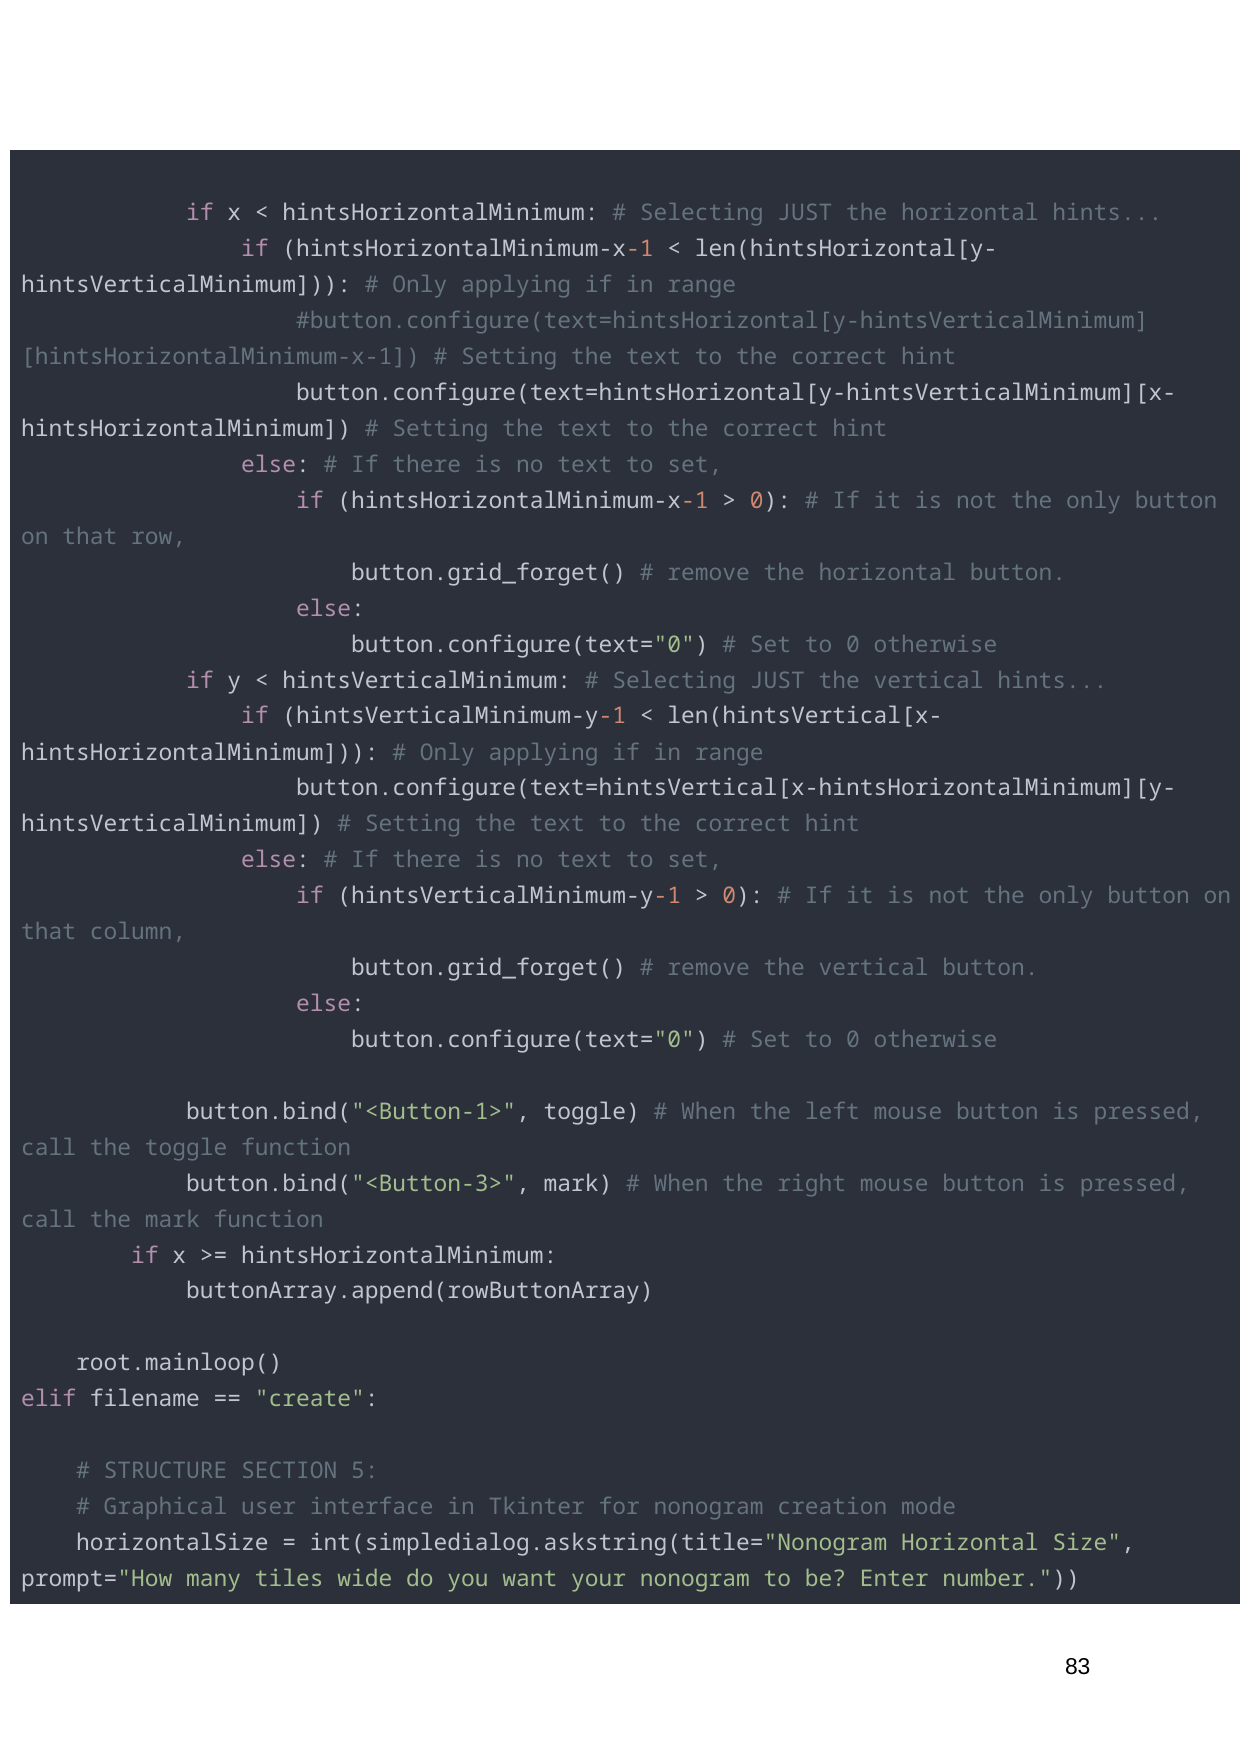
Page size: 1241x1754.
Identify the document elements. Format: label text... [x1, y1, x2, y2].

table_header if x < hintsHorizontalMinimum: # Selecting JUST the horizontal hints... if (hintsHorizontalMinimum-x-1 < len(hintsHorizontal[y-hintsVerticalMinimum])): # Only applying if in range #button.configure(text=hintsHorizontal[y-hintsVerticalMinimum][hintsHorizontalMinimum-x-1]) # Setting the text to the correct hint button.configure(text=hintsHorizontal[y-hintsVerticalMinimum][x-hintsHorizontalMinimum]) # Setting the text to the correct hint else: # If there is no text to set, if (hintsHorizontalMinimum-x-1 > 0): # If it is not the only button on that row, button.grid_forget() # remove the horizontal button. else: button.configure(text="0") # Set to 0 otherwise if y < hintsVerticalMinimum: # Selecting JUST the vertical hints... if (hintsVerticalMinimum-y-1 < len(hintsVertical[x-hintsHorizontalMinimum])): # Only applying if in range button.configure(text=hintsVertical[x-hintsHorizontalMinimum][y-hintsVerticalMinimum]) # Setting the text to the correct hint else: # If there is no text to set, if (hintsVerticalMinimum-y-1 > 0): # If it is not the only button on that column, button.grid_forget() # remove the vertical button. else: button.configure(text="0") # Set to 0 otherwise button.bind("<Button-1>", toggle) # When the left mouse button is pressed, call the toggle function button.bind("<Button-3>", mark) # When the right mouse button is pressed, call the mark function if x >= hintsHorizontalMinimum: buttonArray.append(rowButtonArray) root.mainloop() elif filename == "create": # STRUCTURE SECTION 5: # Graphical user interface in Tkinter for nonogram creation mode horizontalSize = int(simpledialog.askstring(title="Nonogram Horizontal Size", prompt="How many tiles wide do you want your nonogram to be? Enter number.")) [10, 150, 1240, 1604]
